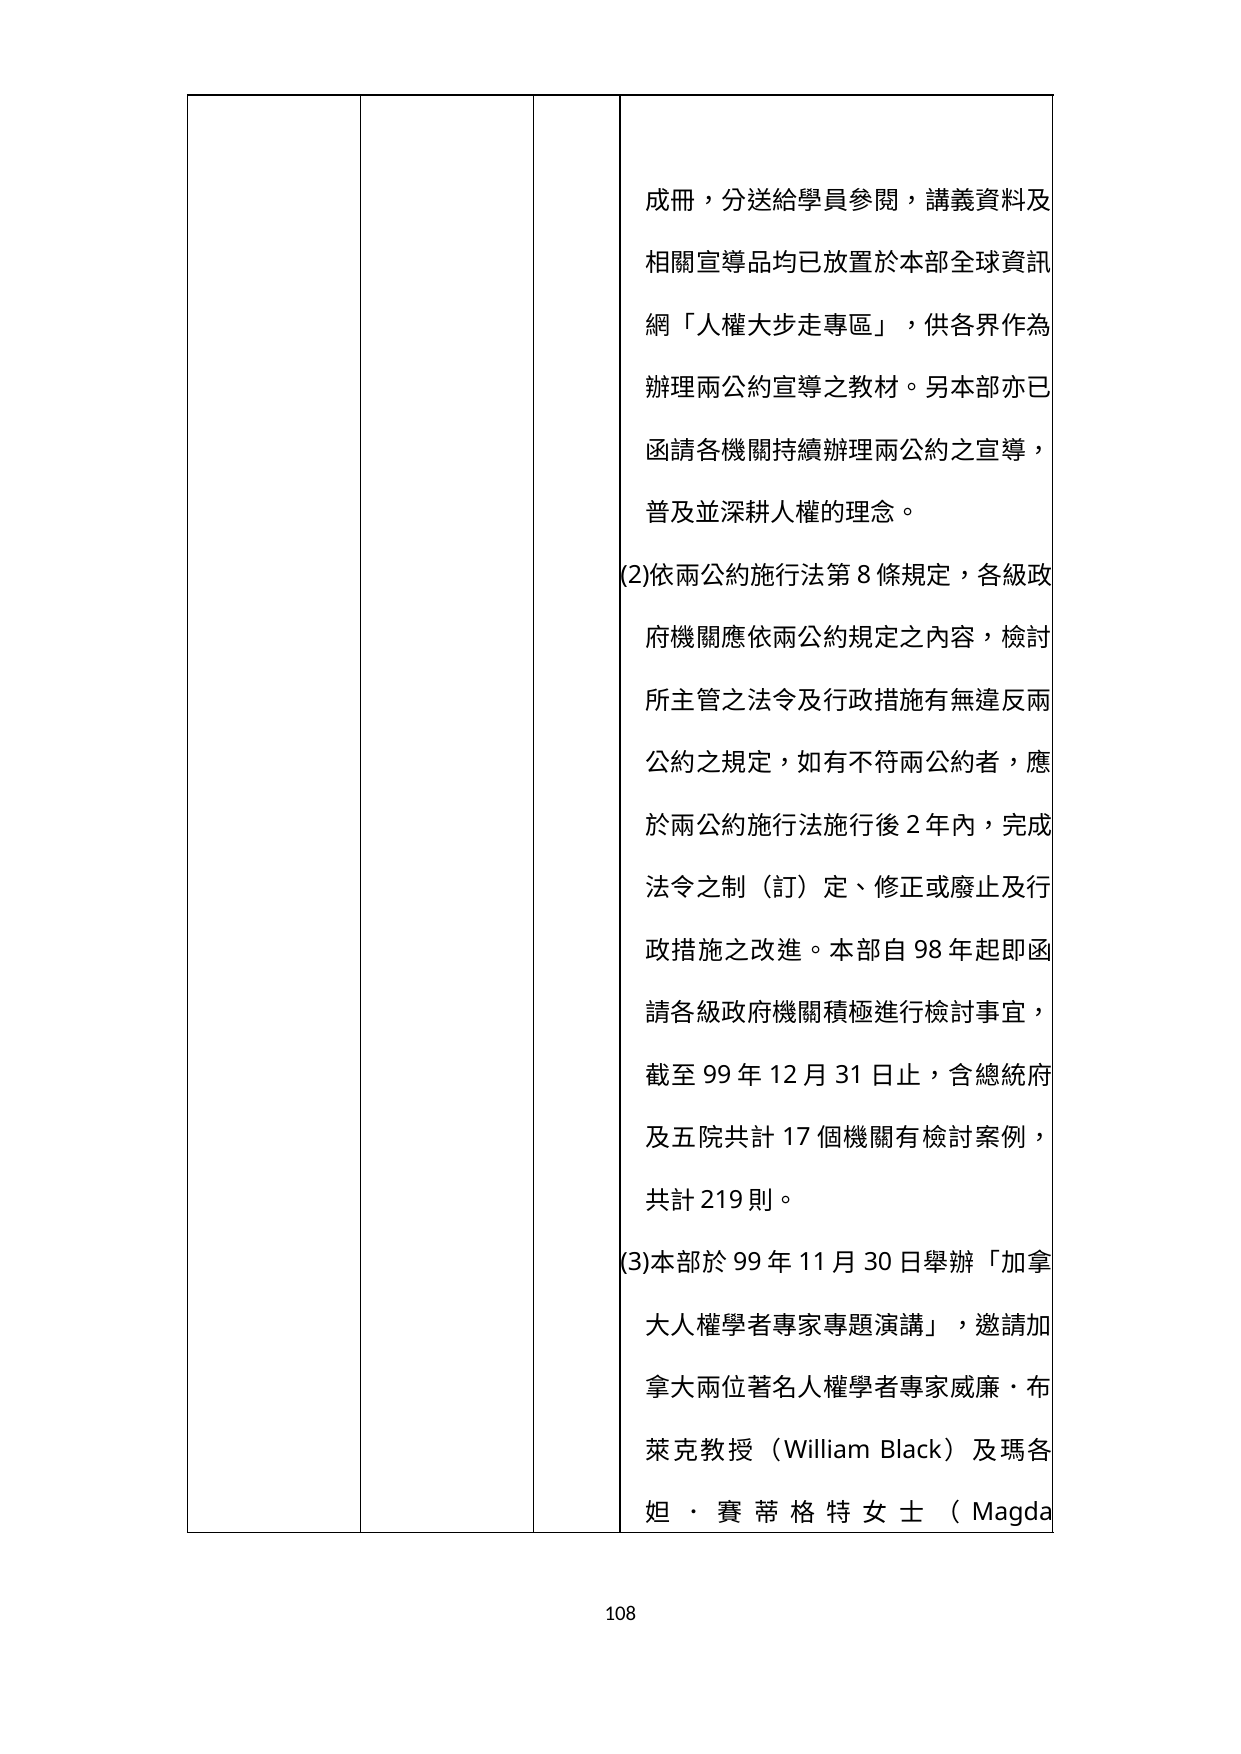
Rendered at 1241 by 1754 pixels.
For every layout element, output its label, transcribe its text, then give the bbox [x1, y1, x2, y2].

table_cell [361, 96, 533, 1532]
table_cell [188, 96, 360, 1532]
table_cell [534, 96, 619, 1532]
table_cell 成冊，分送給學員參閱，講義資料及相關宣導品均已放置於本部全球資訊網「人權大步走專區」，供各界作為辦理兩公約宣導之教材。另本部亦已函請各機關持續辦理兩公約之宣導，普及並深耕人權的理念。 (2)依兩公約施行法第8條規定，各級政府機關應依兩公約規定之內容，檢討所主管之法令及行政措施有無違反兩公約之規定，如有不符兩公約者，應於兩公約施行法施行後2年內，完成法令之制（訂）定、修正或廢止及行政措施之改進。本部自98年起即函請各級政府機關積極進行檢討事宜，截至99年12月31日止，含總統府及五院共計17個機關有檢討案例，共計219則。 (3)本部於99年11月30日舉辦「加拿大人權學者專家專題演講」，邀請加拿大兩位著名人權學者專家威廉．布萊克教授（William Black）及瑪各妲．賽蒂格特女士（Magda [621, 96, 1052, 1532]
